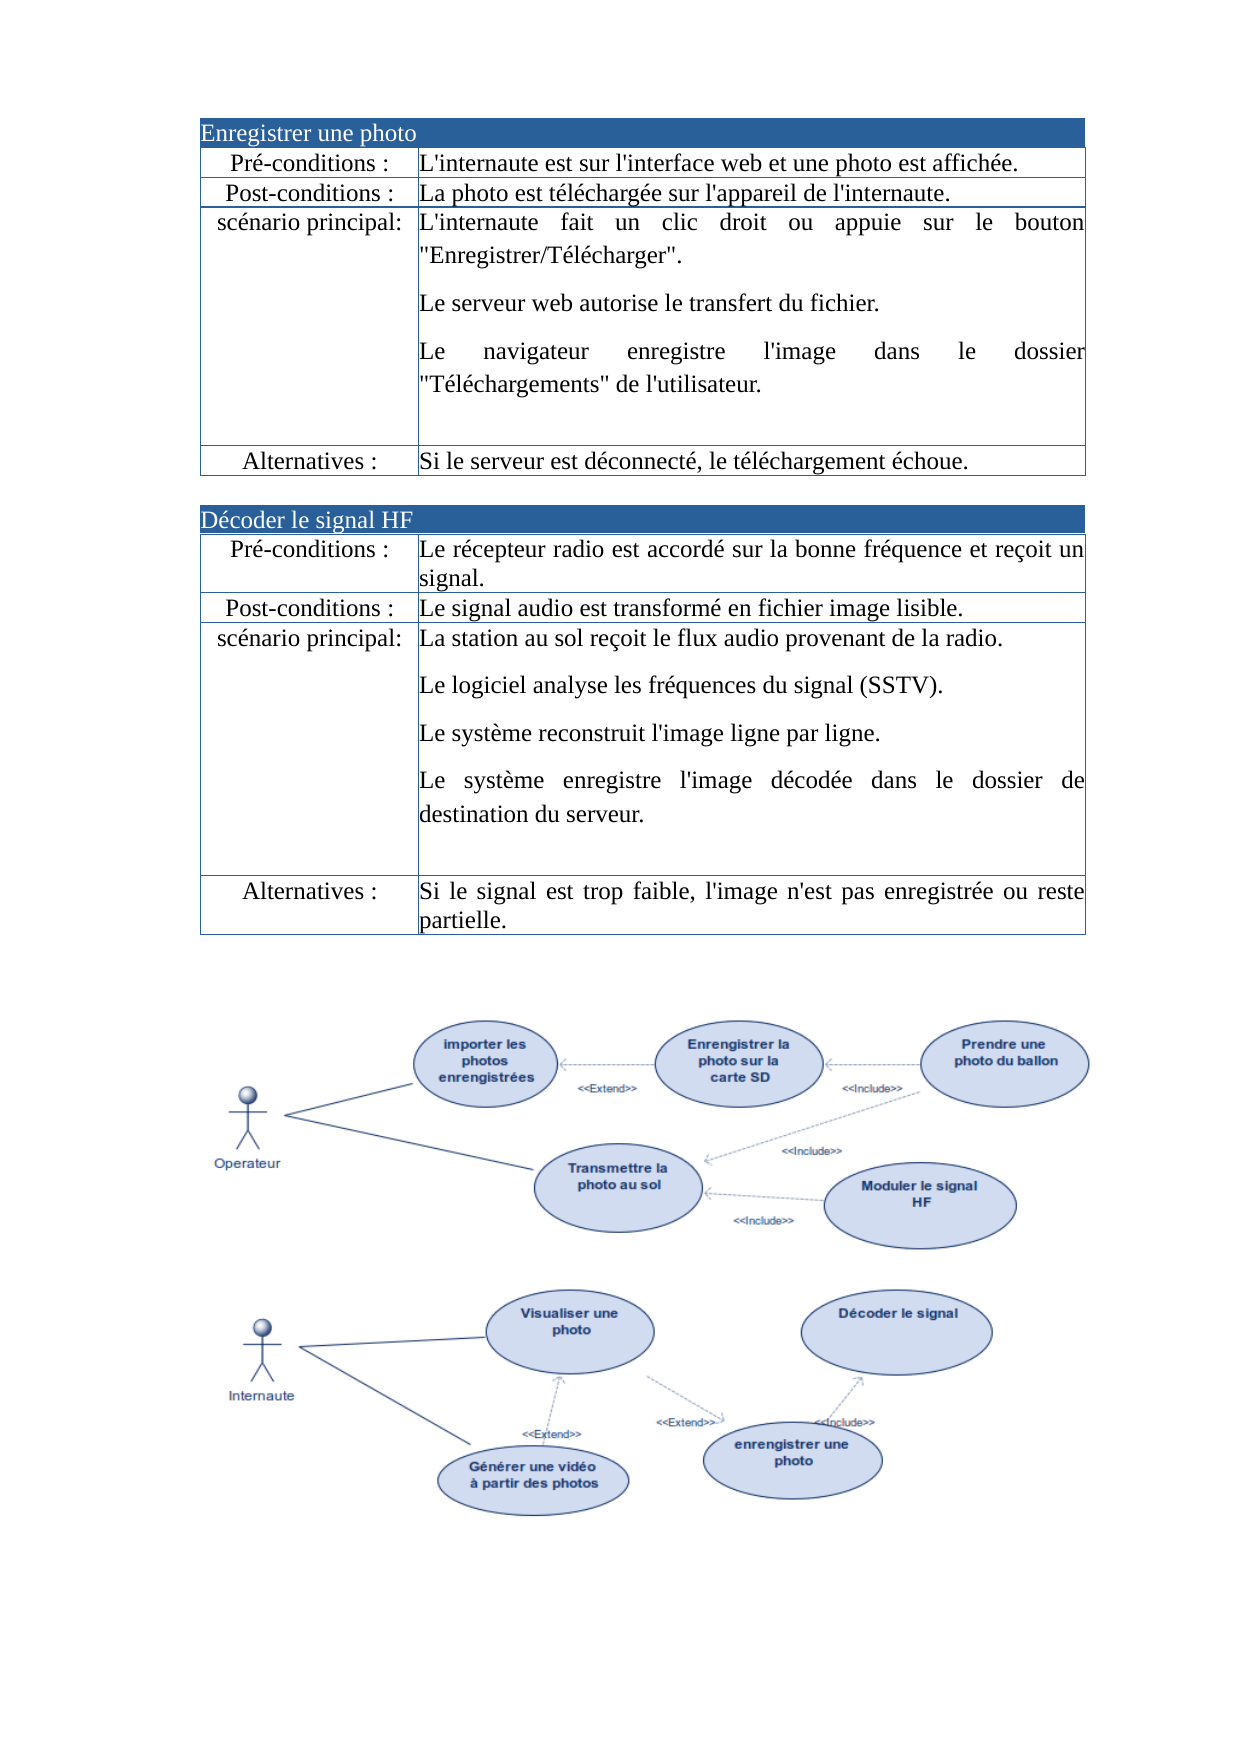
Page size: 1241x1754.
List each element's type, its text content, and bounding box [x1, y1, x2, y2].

table_cell scénario principal: [201, 208, 418, 445]
table_cell Pré-conditions : [201, 535, 418, 592]
table_cell Pré-conditions : [201, 148, 418, 177]
table_cell Post-conditions : [201, 593, 418, 622]
table_cell Si le signal est trop faible, l'image n'est pas enregistrée ou reste partielle. [419, 876, 1085, 933]
table_header Enregistrer une photo [200, 118, 1085, 147]
table_header Décoder le signal HF [200, 505, 1085, 533]
table_cell Si le serveur est déconnecté, le téléchargement échoue. [419, 446, 1085, 475]
picture [138, 972, 1203, 1594]
table_cell Alternatives : [201, 446, 418, 475]
table_cell L'internaute est sur l'interface web et une photo est affichée. [419, 148, 1085, 177]
table_cell L'internaute fait un clic droit ou appuie sur le bouton "Enregistrer/Télécharger". Le serveur web autorise le transfert du fichier. Le navigateur enregistre l'image dans le dossier "Téléchargements" de l'utilisateur. [419, 208, 1085, 445]
table_cell La station au sol reçoit le flux audio provenant de la radio. Le logiciel analyse les fréquences du signal (SSTV). Le système reconstruit l'image ligne par ligne. Le système enregistre l'image décodée dans le dossier de destination du serveur. [419, 623, 1085, 875]
table_cell Post-conditions : [201, 178, 418, 206]
table_cell Le signal audio est transformé en fichier image lisible. [419, 593, 1085, 622]
table_cell Le récepteur radio est accordé sur la bonne fréquence et reçoit un signal. [419, 535, 1085, 592]
table_cell scénario principal: [201, 623, 418, 875]
table_cell Alternatives : [201, 876, 418, 933]
table_cell La photo est téléchargée sur l'appareil de l'internaute. [419, 178, 1085, 206]
